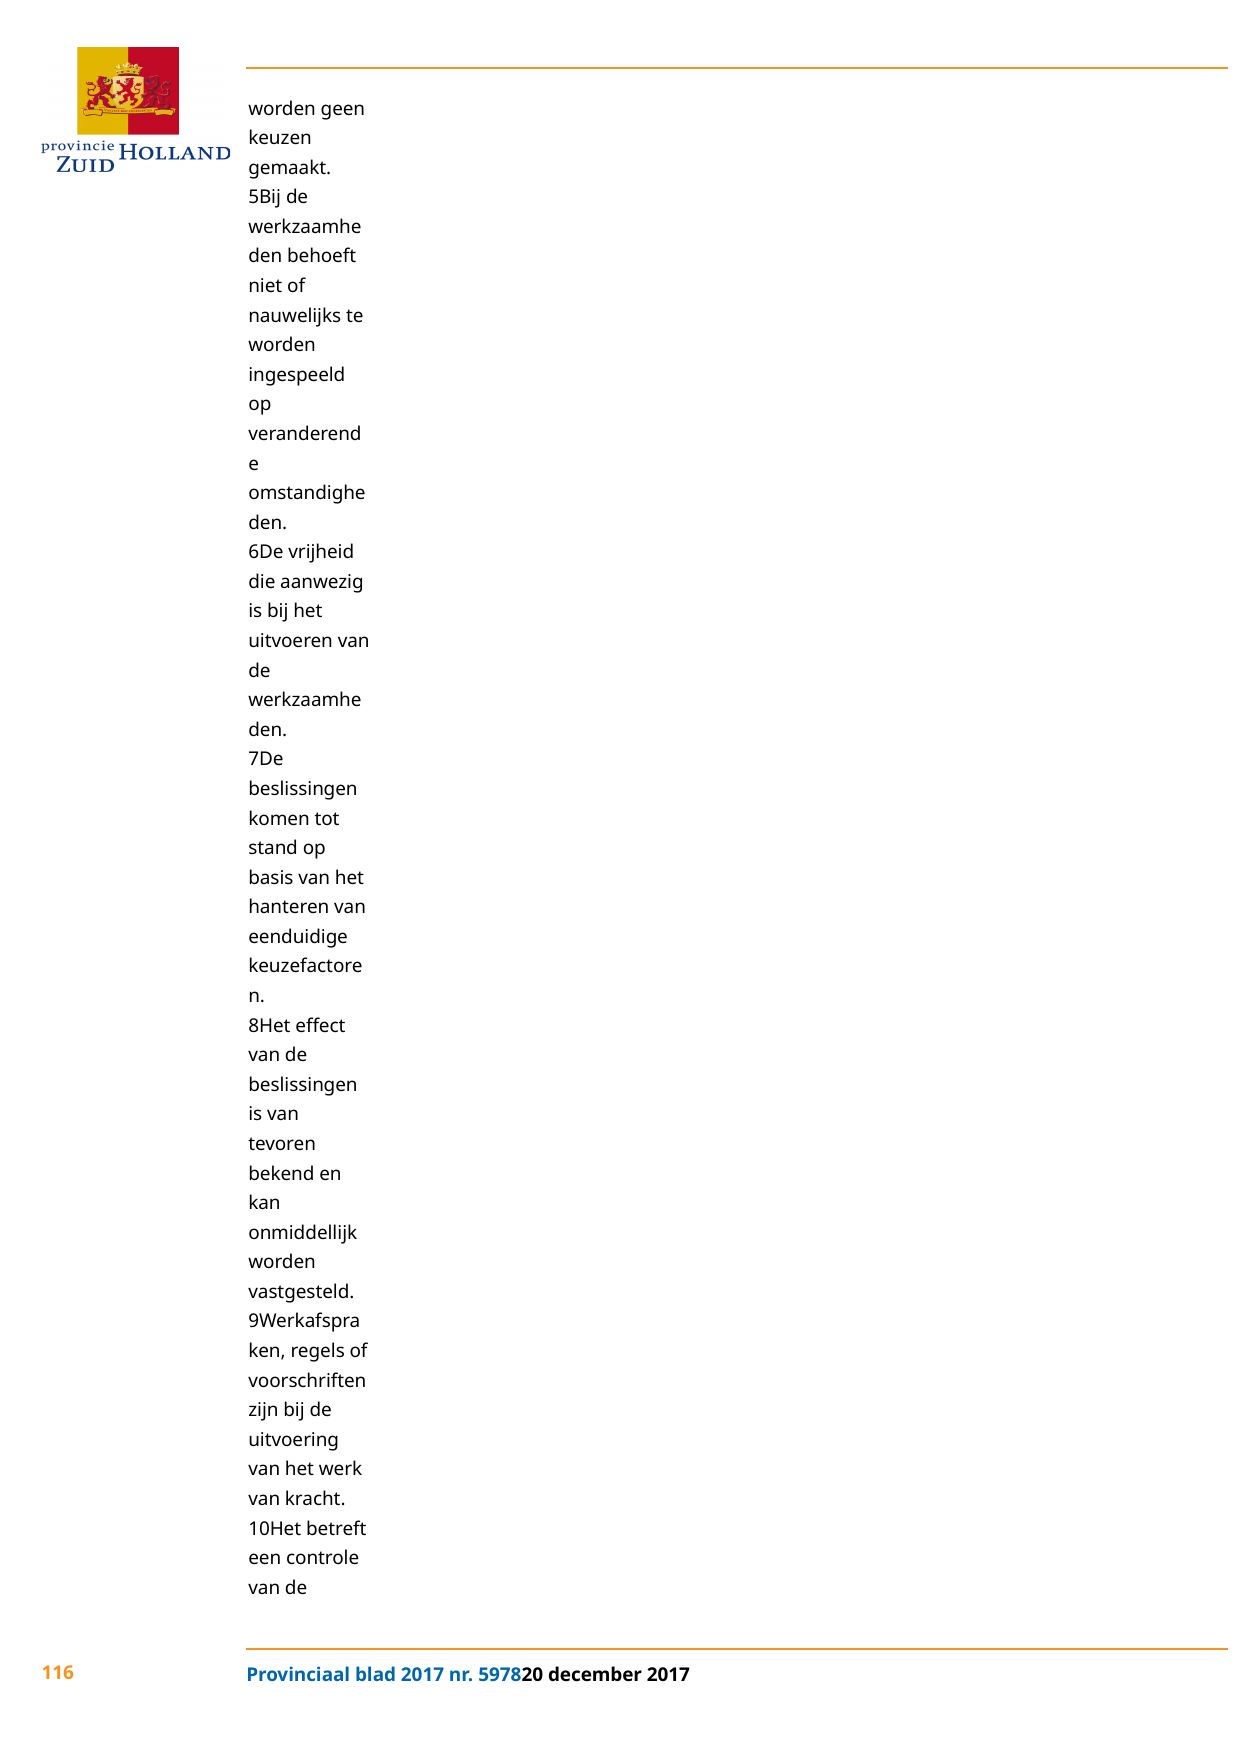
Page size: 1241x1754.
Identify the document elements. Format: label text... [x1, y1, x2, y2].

picture [41, 47, 231, 172]
table_cell [481, 95, 593, 1600]
table_cell [1040, 95, 1152, 1600]
table_cell worden geen keuzen gemaakt. 5Bij de werkzaamheden behoeft niet of nauwelijks te worden ingespeeld op veranderende omstandigheden. 6De vrijheid die aanwezig is bij het uitvoeren van de werkzaamheden. 7De beslissingen komen tot stand op basis van het hanteren van eenduidige keuzefactoren. 8Het effect van de beslissingen is van tevoren bekend en kan onmiddellijk worden vastgesteld. 9Werkafspraken, regels of voorschriften zijn bij de uitvoering van het werk van kracht. 10Het betreft een controle van de [248, 95, 369, 1600]
table_cell [369, 95, 481, 1600]
table_cell [816, 95, 928, 1600]
table_cell [593, 95, 704, 1600]
table_cell [928, 95, 1040, 1600]
table_cell [705, 95, 816, 1600]
